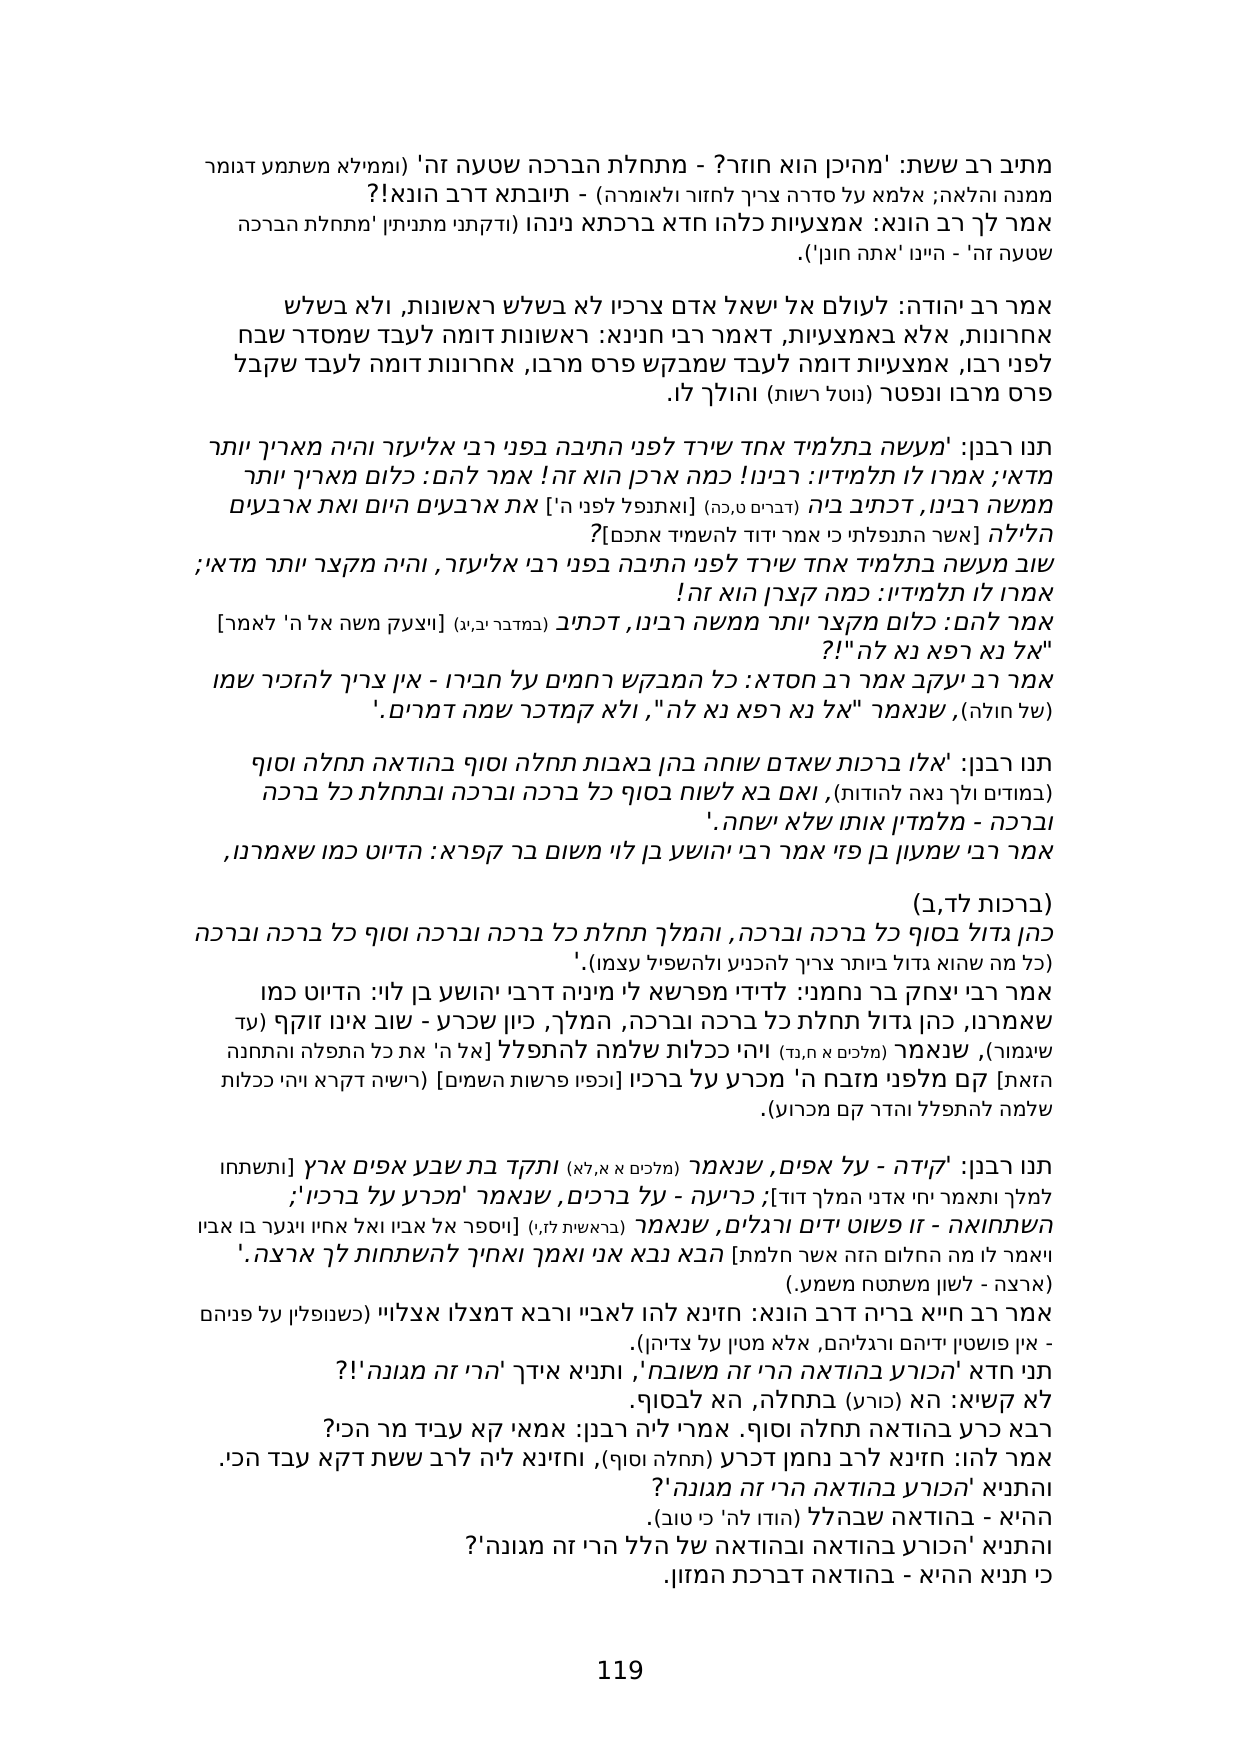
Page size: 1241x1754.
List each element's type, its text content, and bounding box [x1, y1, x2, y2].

text אמר רב יהודה: לעולם אל ישאל אדם צרכיו לא בשלש ראשונות, ולא בשלש אחרונות, אלא באמצעיות, דאמר רבי חנינא: ראשונות דומה לעבד שמסדר שבח לפני רבו, אמצעיות דומה לעבד שמבקש פרס מרבו, אחרונות דומה לעבד שקבל פרס מרבו ונפטר (נוטל רשות) והולך לו. [187, 291, 1053, 408]
text (ברכות לד,ב) [187, 889, 1053, 918]
text אמר רב חייא בריה דרב הונא: חזינא להו לאביי ורבא דמצלו אצלויי (כשנופלין על פניהם - אין פושטין ידיהם ורגליהם, אלא מטין על צדיהן). [187, 1298, 1053, 1356]
text שוב מעשה בתלמיד אחד שירד לפני התיבה בפני רבי אליעזר, והיה מקצר יותר מדאי; אמרו לו תלמידיו: כמה קצרן הוא זה! [187, 549, 1053, 607]
text תנו רבנן: 'מעשה בתלמיד אחד שירד לפני התיבה בפני רבי אליעזר והיה מאריך יותר מדאי; אמרו לו תלמידיו: רבינו! כמה ארכן הוא זה! אמר להם: כלום מאריך יותר ממשה רבינו, דכתיב ביה (דברים ט,כה) [ואתנפל לפני ה'] את ארבעים היום ואת ארבעים הלילה [אשר התנפלתי כי אמר ידוד להשמיד אתכם]? [187, 432, 1053, 549]
text אמר רב יעקב אמר רב חסדא: כל המבקש רחמים על חבירו - אין צריך להזכיר שמו (של חולה), שנאמר "אל נא רפא נא לה", ולא קמדכר שמה דמרים.' [187, 666, 1053, 724]
text אמר לך רב הונא: אמצעיות כלהו חדא ברכתא נינהו (ודקתני מתניתין 'מתחלת הברכה שטעה זה' - היינו 'אתה חונן'). [187, 208, 1053, 267]
text ההיא - בהודאה שבהלל (הודו לה' כי טוב). [187, 1502, 1053, 1531]
text אמר להם: כלום מקצר יותר ממשה רבינו, דכתיב (במדבר יב,יג) [ויצעק משה אל ה' לאמר] "אל נא רפא נא לה"!? [187, 607, 1053, 666]
text והתניא 'הכורע בהודאה הרי זה מגונה'? [187, 1473, 1053, 1502]
text תנו רבנן: 'אלו ברכות שאדם שוחה בהן באבות תחלה וסוף בהודאה תחלה וסוף (במודים ולך נאה להודות), ואם בא לשוח בסוף כל ברכה וברכה ובתחלת כל ברכה וברכה - מלמדין אותו שלא ישחה.' [187, 748, 1053, 836]
text כהן גדול בסוף כל ברכה וברכה, והמלך תחלת כל ברכה וברכה וסוף כל ברכה וברכה (כל מה שהוא גדול ביותר צריך להכניע ולהשפיל עצמו).' [187, 918, 1053, 977]
text תני חדא 'הכורע בהודאה הרי זה משובח', ותניא אידך 'הרי זה מגונה'!? [187, 1356, 1053, 1385]
text אמר רבי יצחק בר נחמני: לדידי מפרשא לי מיניה דרבי יהושע בן לוי: הדיוט כמו שאמרנו, כהן גדול תחלת כל ברכה וברכה, המלך, כיון שכרע - שוב אינו זוקף (עד שיגמור), שנאמר (מלכים א ח,נד) ויהי ככלות שלמה להתפלל [אל ה' את כל התפלה והתחנה הזאת] קם מלפני מזבח ה' מכרע על ברכיו [וכפיו פרשות השמים] (רישיה דקרא ויהי ככלות שלמה להתפלל והדר קם מכרוע). [187, 977, 1053, 1123]
text אמר רבי שמעון בן פזי אמר רבי יהושע בן לוי משום בר קפרא: הדיוט כמו שאמרנו, [187, 836, 1053, 865]
text רבא כרע בהודאה תחלה וסוף. אמרי ליה רבנן: אמאי קא עביד מר הכי? [187, 1414, 1053, 1443]
text אמר להו: חזינא לרב נחמן דכרע (תחלה וסוף), וחזינא ליה לרב ששת דקא עבד הכי. [187, 1443, 1053, 1473]
text מתיב רב ששת: 'מהיכן הוא חוזר? - מתחלת הברכה שטעה זה' (וממילא משתמע דגומר ממנה והלאה; אלמא על סדרה צריך לחזור ולאומרה) - תיובתא דרב הונא!? [187, 150, 1053, 208]
text תנו רבנן: 'קידה - על אפים, שנאמר (מלכים א א,לא) ותקד בת שבע אפים ארץ [ותשתחו למלך ותאמר יחי אדני המלך דוד]; כריעה - על ברכים, שנאמר 'מכרע על ברכיו'; השתחואה - זו פשוט ידים ורגלים, שנאמר (בראשית לז,י) [ויספר אל אביו ואל אחיו ויגער בו אביו ויאמר לו מה החלום הזה אשר חלמת] הבא נבא אני ואמך ואחיך להשתחות לך ארצה.' (ארצה - לשון משתטח משמע.) [187, 1152, 1053, 1298]
text לא קשיא: הא (כורע) בתחלה, הא לבסוף. [187, 1385, 1053, 1414]
text כי תניא ההיא - בהודאה דברכת המזון. [187, 1560, 1053, 1589]
text והתניא 'הכורע בהודאה ובהודאה של הלל הרי זה מגונה'? [187, 1531, 1053, 1560]
